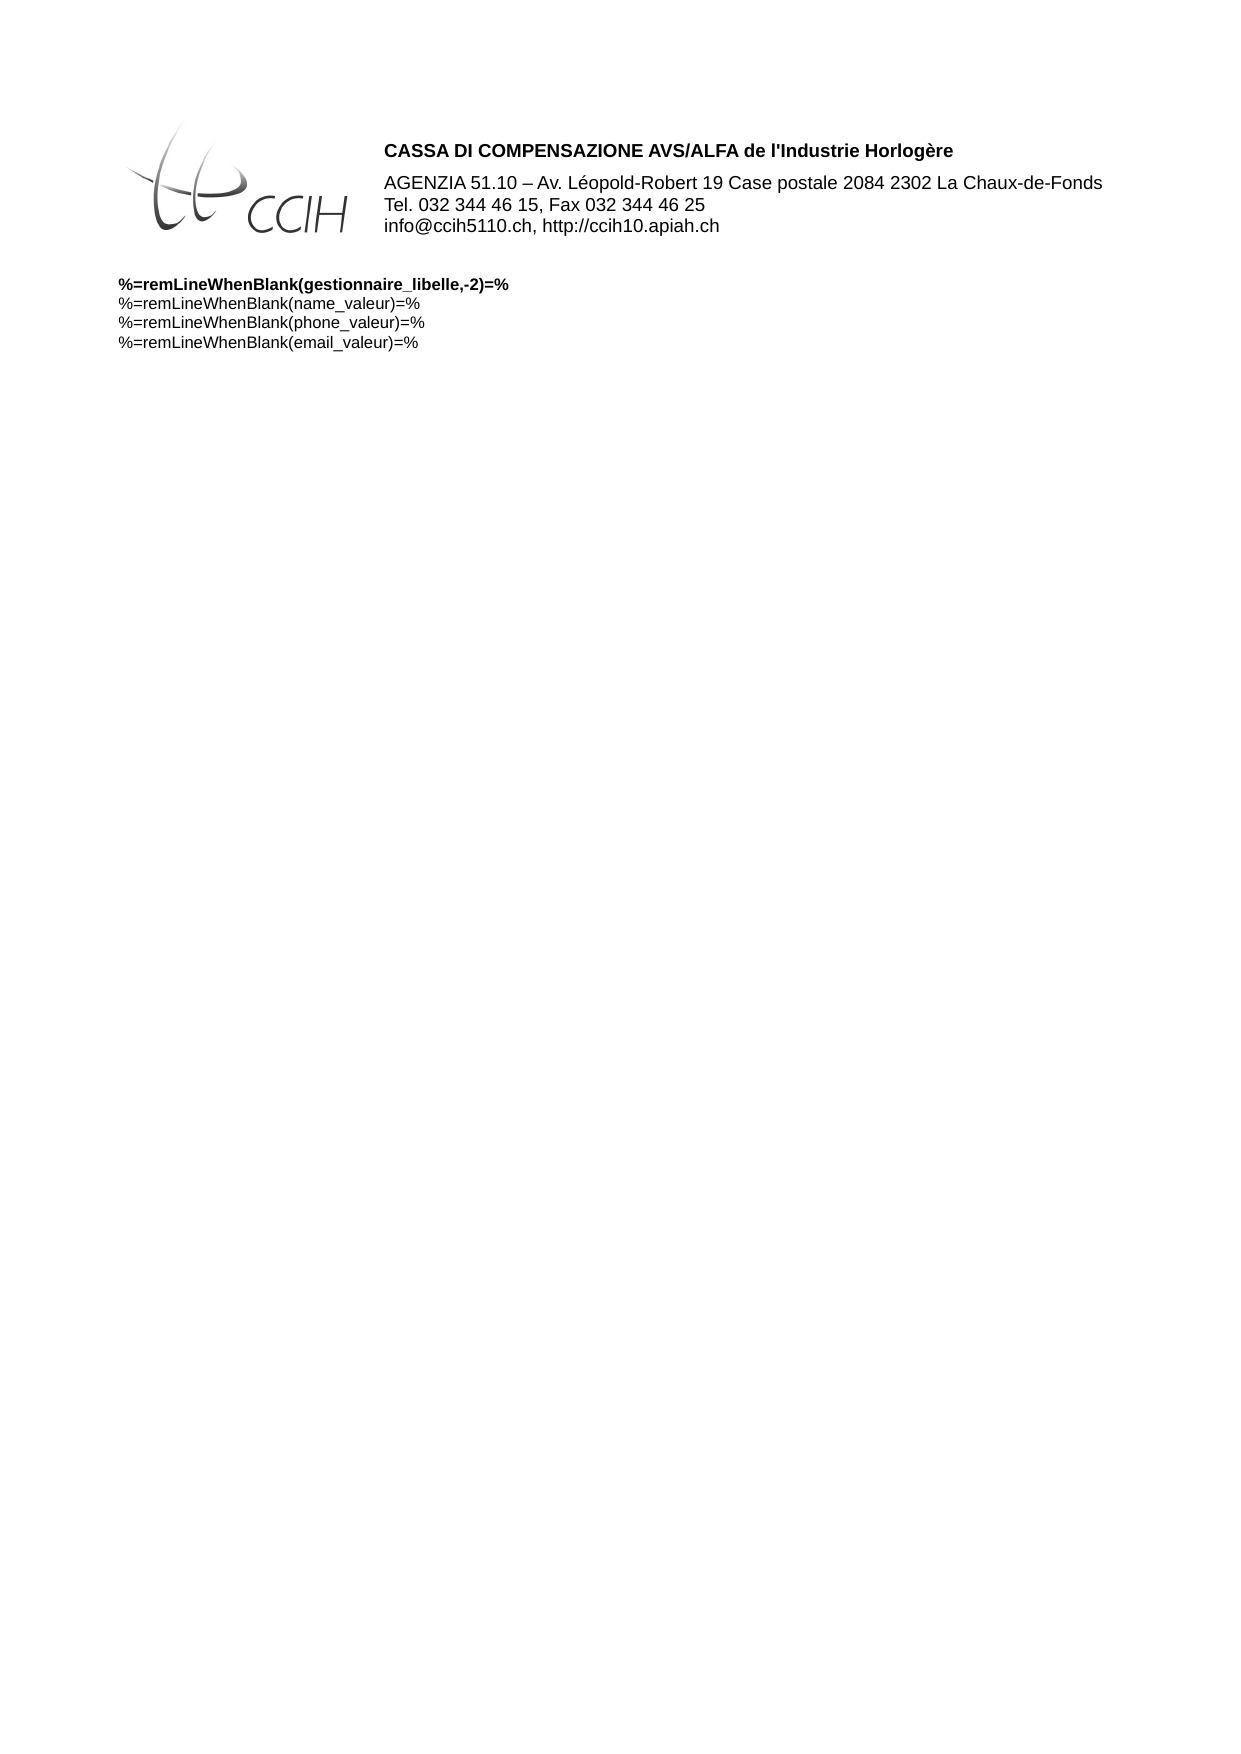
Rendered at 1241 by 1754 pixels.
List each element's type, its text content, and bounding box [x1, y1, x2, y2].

text %=remLineWhenBlank(gestionnaire_libelle,-2)=% [118, 275, 1122, 294]
text %=remLineWhenBlank(email_valeur)=% [118, 332, 1122, 352]
text %=remLineWhenBlank(name_valeur)=% [118, 294, 1122, 313]
text info@ccih5110.ch, http://ccih10.apiah.ch [118, 215, 1122, 237]
text Tel. 032 344 46 15, Fax 032 344 46 25 [248, 193, 1122, 215]
text CASSA DI COMPENSAZIONE AVS/ALFA de l'Industrie Horlogère [248, 140, 1122, 161]
text AGENZIA 51.10 – Av. Léopold-Robert 19 Case postale 2084 2302 La Chaux-de-Fonds [248, 172, 1122, 193]
picture [124, 118, 350, 234]
text %=remLineWhenBlank(phone_valeur)=% [118, 313, 1122, 332]
